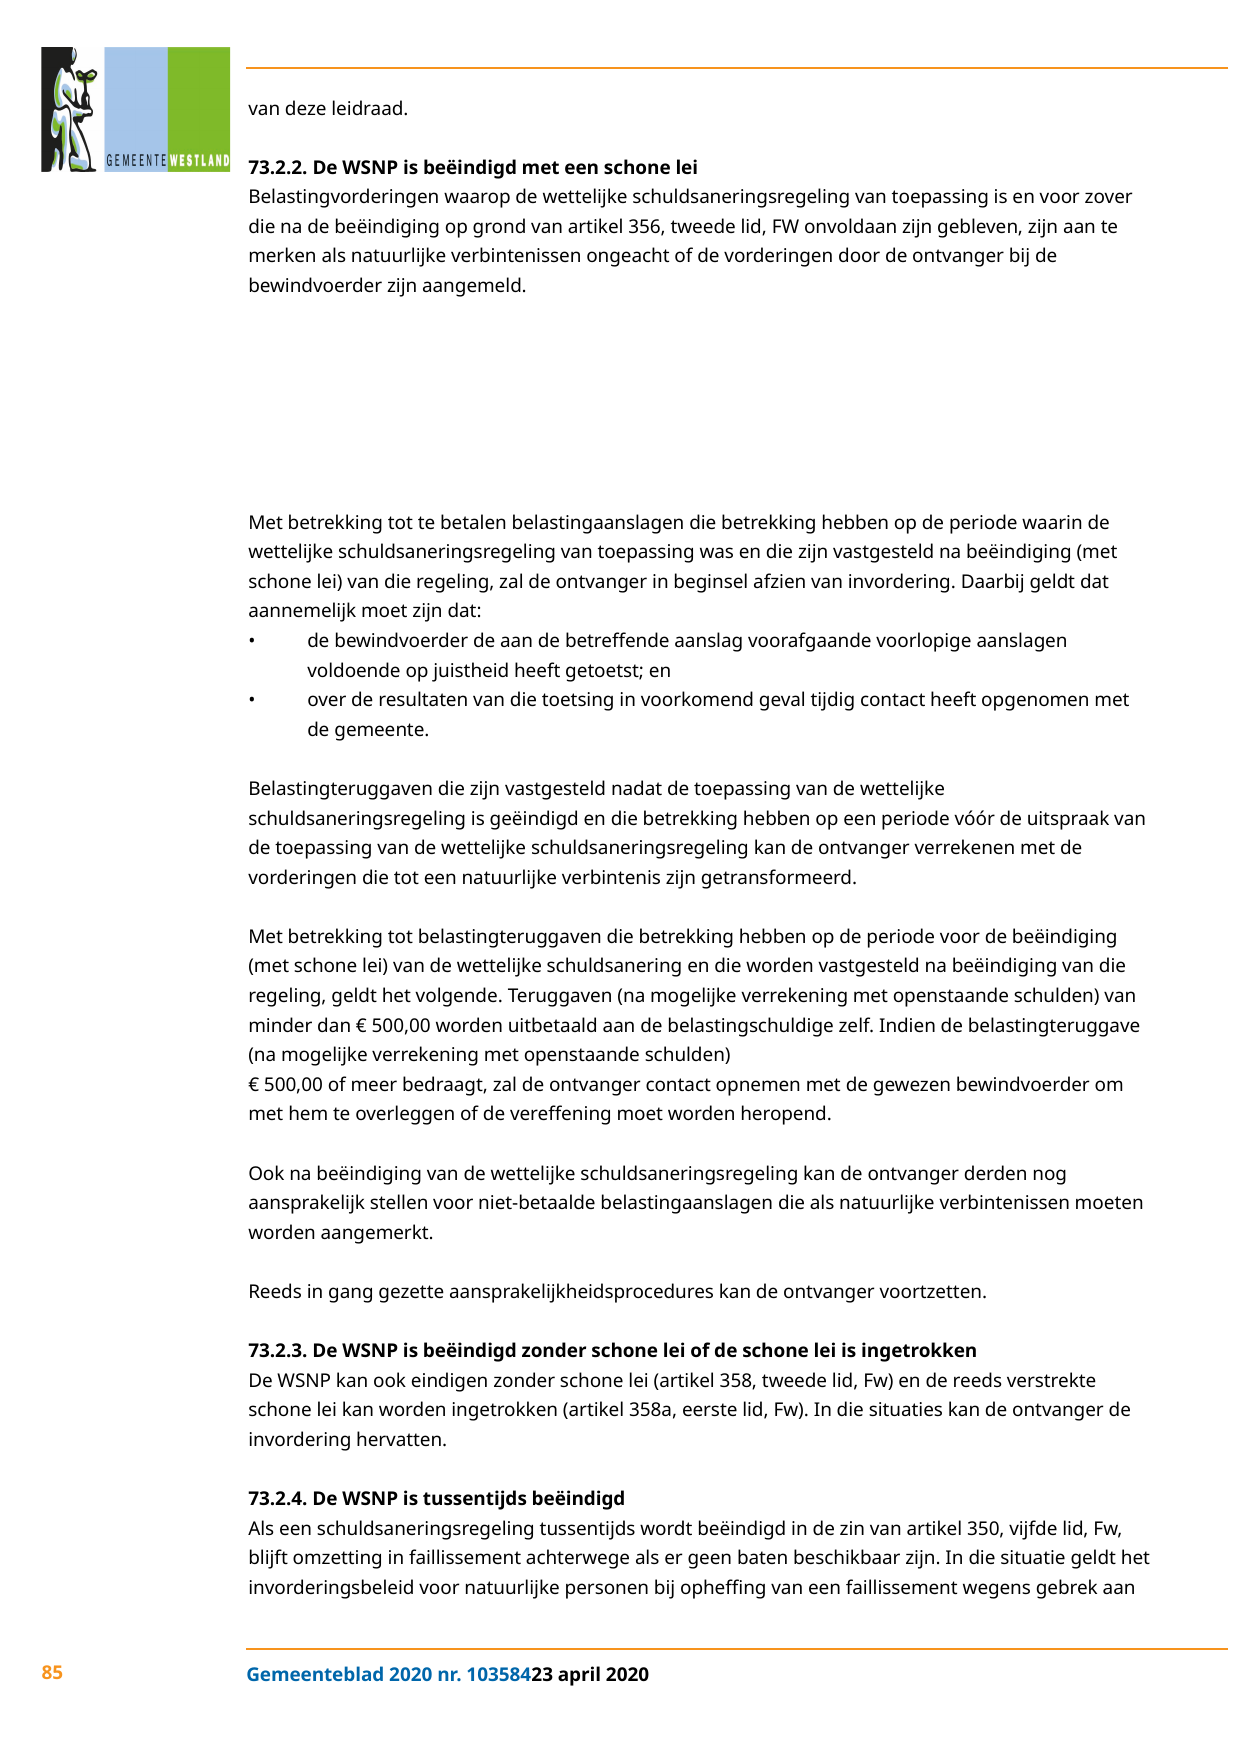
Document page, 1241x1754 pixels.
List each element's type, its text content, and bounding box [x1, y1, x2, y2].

list de bewindvoerder de aan de betreffende aanslag voorafgaande voorlopige aanslagen voldoende op juistheid heeft getoetst; en [248, 627, 1152, 683]
text De WSNP kan ook eindigen zonder schone lei (artikel 358, tweede lid, Fw) en de reeds verstrekte schone lei kan worden ingetrokken (artikel 358a, eerste lid, Fw). In die situaties kan de ontvanger de invordering hervatten. [248, 1367, 1152, 1452]
text Met betrekking tot belastingteruggaven die betrekking hebben op de periode voor de beëindiging (met schone lei) van de wettelijke schuldsanering en die worden vastgesteld na beëindiging van die regeling, geldt het volgende. Teruggaven (na mogelijke verrekening met openstaande schulden) van minder dan € 500,00 worden uitbetaald aan de belastingschuldige zelf. Indien de belastingteruggave (na mogelijke verrekening met openstaande schulden) [248, 923, 1152, 1067]
text € 500,00 of meer bedraagt, zal de ontvanger contact opnemen met de gewezen bewindvoerder om met hem te overleggen of de vereffening moet worden heropend. [248, 1071, 1152, 1126]
list over de resultaten van die toetsing in voorkomend geval tijdig contact heeft opgenomen met de gemeente. [248, 686, 1152, 742]
text 73.2.2. De WSNP is beëindigd met een schone lei [248, 154, 1152, 180]
text Ook na beëindiging van de wettelijke schuldsaneringsregeling kan de ontvanger derden nog aansprakelijk stellen voor niet-betaalde belastingaanslagen die als natuurlijke verbintenissen moeten worden aangemerkt. [248, 1160, 1152, 1245]
text Als een schuldsaneringsregeling tussentijds wordt beëindigd in de zin van artikel 350, vijfde lid, Fw, blijft omzetting in faillissement achterwege als er geen baten beschikbaar zijn. In die situatie geldt het invorderingsbeleid voor natuurlijke personen bij opheffing van een faillissement wegens gebrek aan [248, 1515, 1152, 1600]
text Belastingvorderingen waarop de wettelijke schuldsaneringsregeling van toepassing is en voor zover die na de beëindiging op grond van artikel 356, tweede lid, FW onvoldaan zijn gebleven, zijn aan te merken als natuurlijke verbintenissen ongeacht of de vorderingen door de ontvanger bij de bewindvoerder zijn aangemeld. [248, 183, 1152, 298]
picture [41, 47, 231, 172]
text Met betrekking tot te betalen belastingaanslagen die betrekking hebben op de periode waarin de wettelijke schuldsaneringsregeling van toepassing was en die zijn vastgesteld na beëindiging (met schone lei) van die regeling, zal de ontvanger in beginsel afzien van invordering. Daarbij geldt dat aannemelijk moet zijn dat: [248, 509, 1152, 623]
text 73.2.3. De WSNP is beëindigd zonder schone lei of de schone lei is ingetrokken [248, 1337, 1152, 1363]
text van deze leidraad. [248, 95, 1152, 121]
text Reeds in gang gezette aansprakelijkheidsprocedures kan de ontvanger voortzetten. [248, 1278, 1152, 1304]
text Belastingteruggaven die zijn vastgesteld nadat de toepassing van de wettelijke schuldsaneringsregeling is geëindigd en die betrekking hebben op een periode vóór de uitspraak van de toepassing van de wettelijke schuldsaneringsregeling kan de ontvanger verrekenen met de vorderingen die tot een natuurlijke verbintenis zijn getransformeerd. [248, 775, 1152, 890]
text 73.2.4. De WSNP is tussentijds beëindigd [248, 1485, 1152, 1511]
